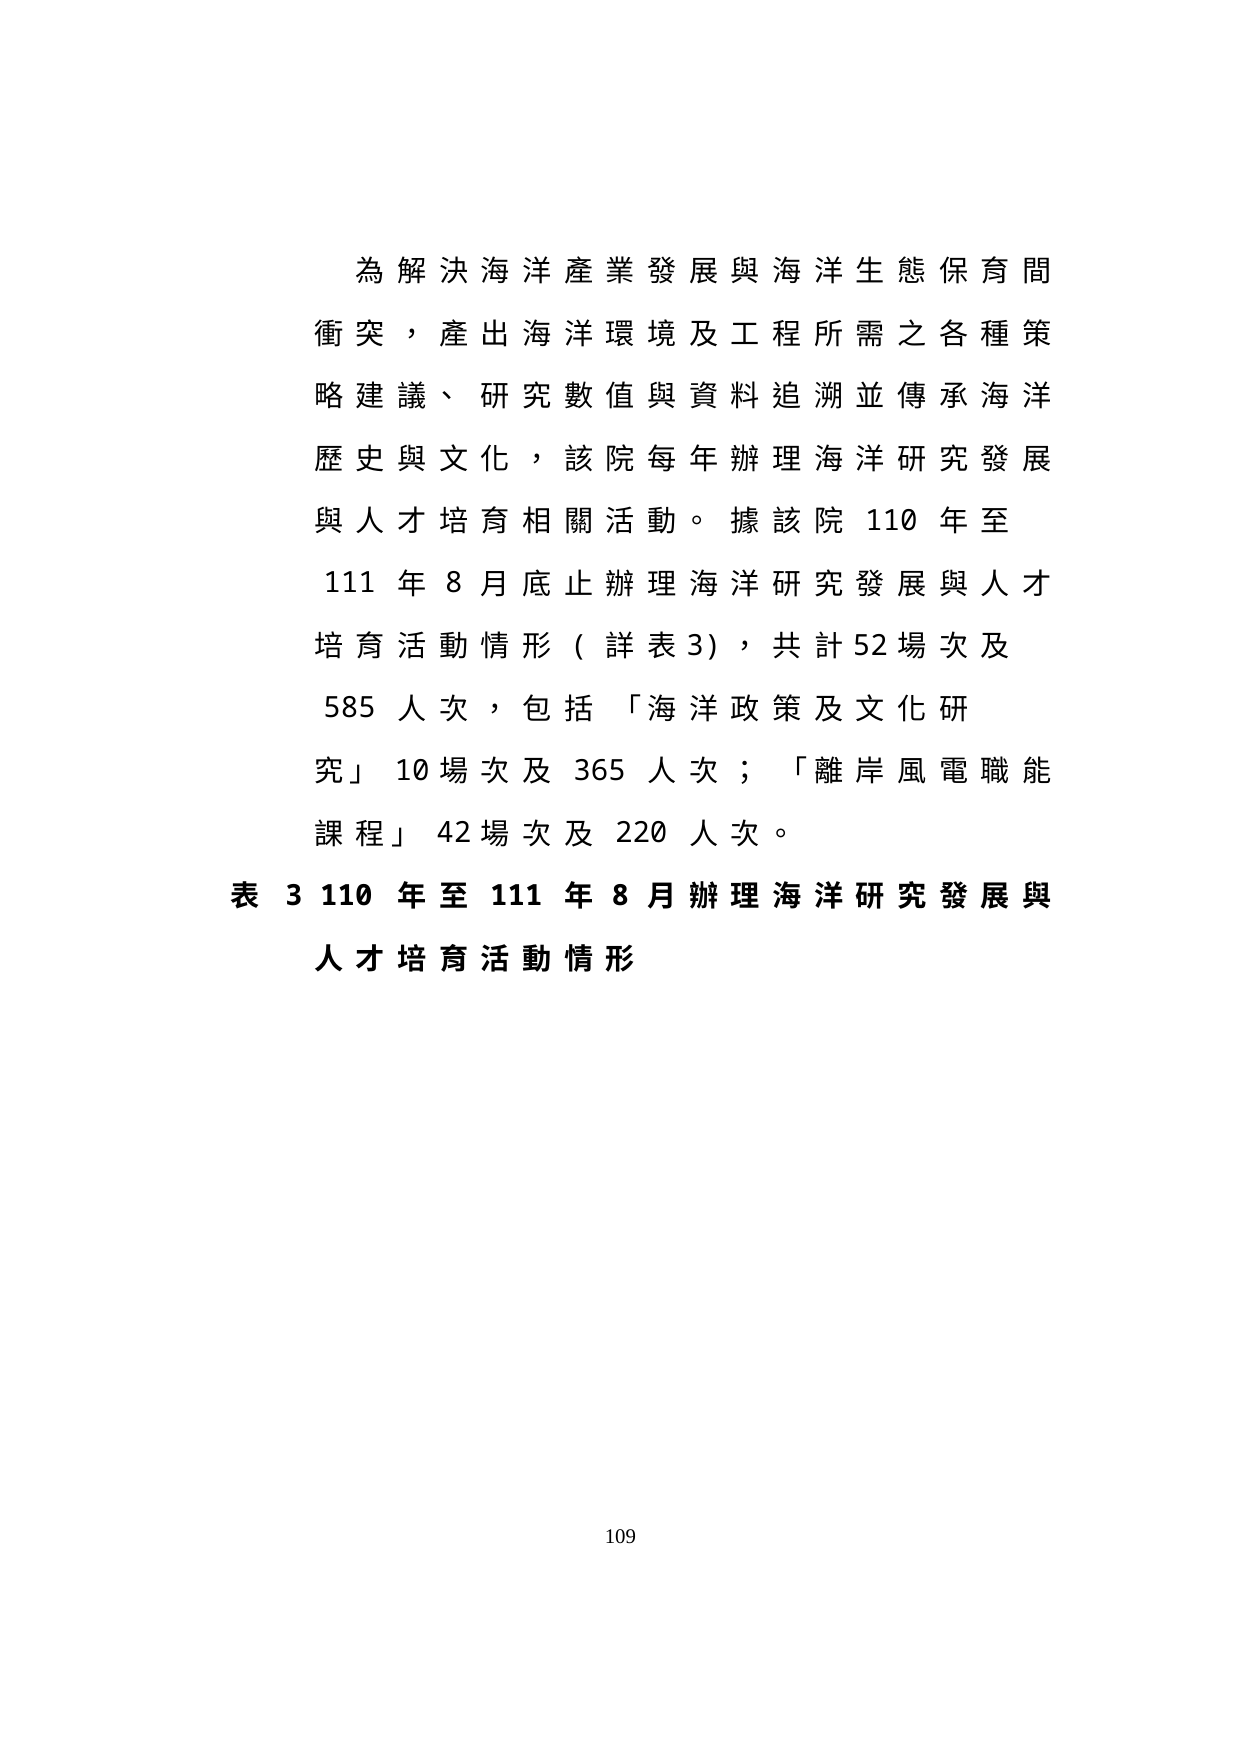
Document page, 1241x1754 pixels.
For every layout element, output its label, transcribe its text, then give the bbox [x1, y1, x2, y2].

text 表3 110年至111年8月辦理海洋研究發展與人才培育活動情形 [196, 852, 1058, 977]
text 為解決海洋產業發展與海洋生態保育間衝突，產出海洋環境及工程所需之各種策略建議、研究數值與資料追溯並傳承海洋歷史與文化，該院每年辦理海洋研究發展與人才培育相關活動。據該院110年至111年8月底止辦理海洋研究發展與人才培育活動情形(詳表3)，共計52場次及585人次，包括「海洋政策及文化研究」10場次及365人次；「離岸風電職能課程」42場次及220人次。 [271, 227, 1058, 852]
